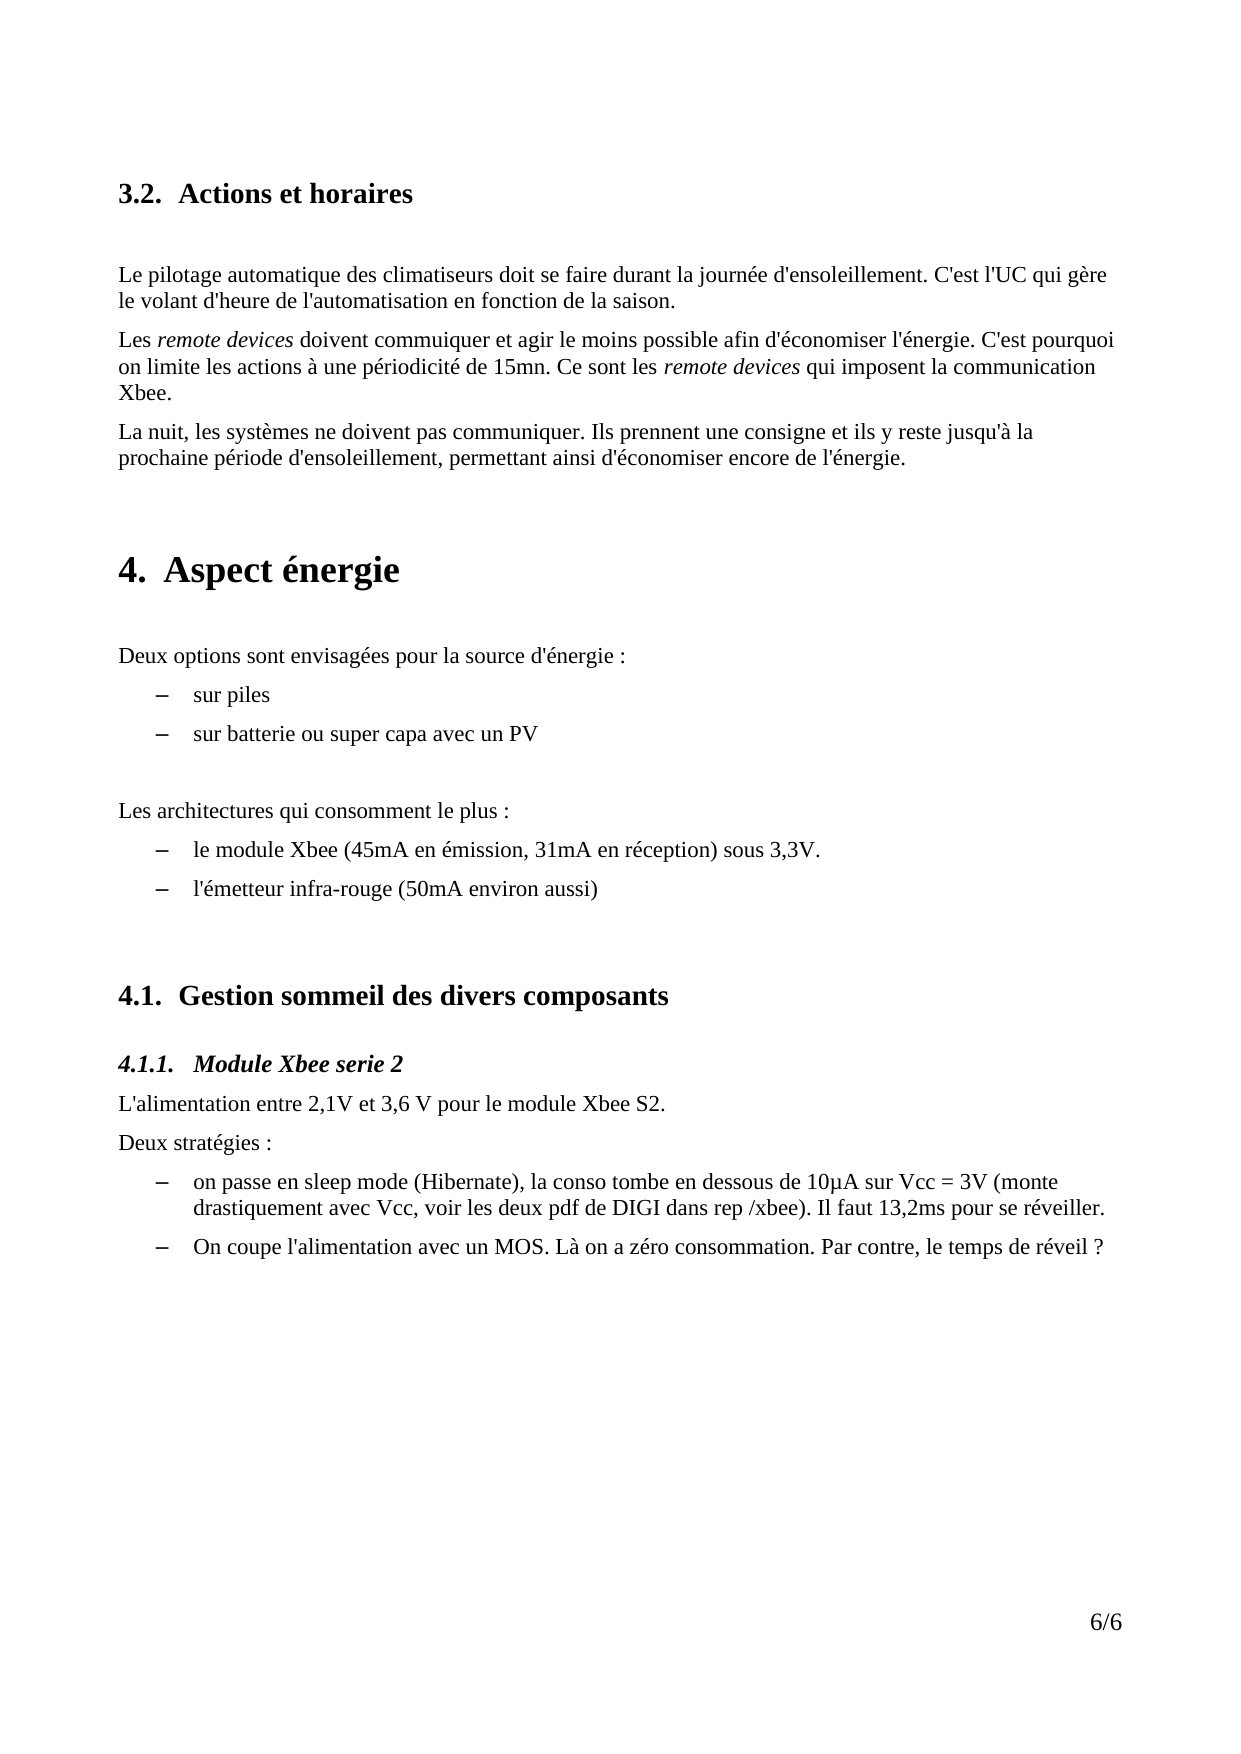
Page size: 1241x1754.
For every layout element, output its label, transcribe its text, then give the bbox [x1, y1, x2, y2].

subtitle Gestion sommeil des divers composants [118, 978, 1122, 1011]
subtitle Module Xbee serie 2 [118, 1049, 1122, 1078]
text La nuit, les systèmes ne doivent pas communiquer. Ils prennent une consigne et ils y reste jusqu'à la prochaine période d'ensoleillement, permettant ainsi d'économiser encore de l'énergie. [118, 418, 1122, 471]
list sur batterie ou super capa avec un PV [156, 720, 1122, 746]
subtitle Actions et horaires [118, 176, 1122, 210]
list sur piles [156, 681, 1122, 707]
list On coupe l'alimentation avec un MOS. Là on a zéro consommation. Par contre, le temps de réveil ? [156, 1233, 1122, 1259]
list on passe en sleep mode (Hibernate), la conso tombe en dessous de 10µA sur Vcc = 3V (monte drastiquement avec Vcc, voir les deux pdf de DIGI dans rep /xbee). Il faut 13,2ms pour se réveiller. [156, 1168, 1122, 1221]
subtitle Aspect énergie [118, 547, 1122, 591]
text Deux stratégies : [118, 1129, 1122, 1155]
list l'émetteur infra-rouge (50mA environ aussi) [156, 875, 1122, 902]
text L'alimentation entre 2,1V et 3,6 V pour le module Xbee S2. [118, 1090, 1122, 1117]
text Les architectures qui consomment le plus : [118, 797, 1122, 824]
text Le pilotage automatique des climatiseurs doit se faire durant la journée d'ensoleillement. C'est l'UC qui gère le volant d'heure de l'automatisation en fonction de la saison. [118, 261, 1122, 314]
list le module Xbee (45mA en émission, 31mA en réception) sous 3,3V. [156, 836, 1122, 863]
text Deux options sont envisagées pour la source d'énergie : [118, 642, 1122, 668]
text Les remote devices doivent commuiquer et agir le moins possible afin d'économiser l'énergie. C'est pourquoi on limite les actions à une périodicité de 15mn. Ce sont les remote devices qui imposent la communication Xbee. [118, 326, 1122, 406]
